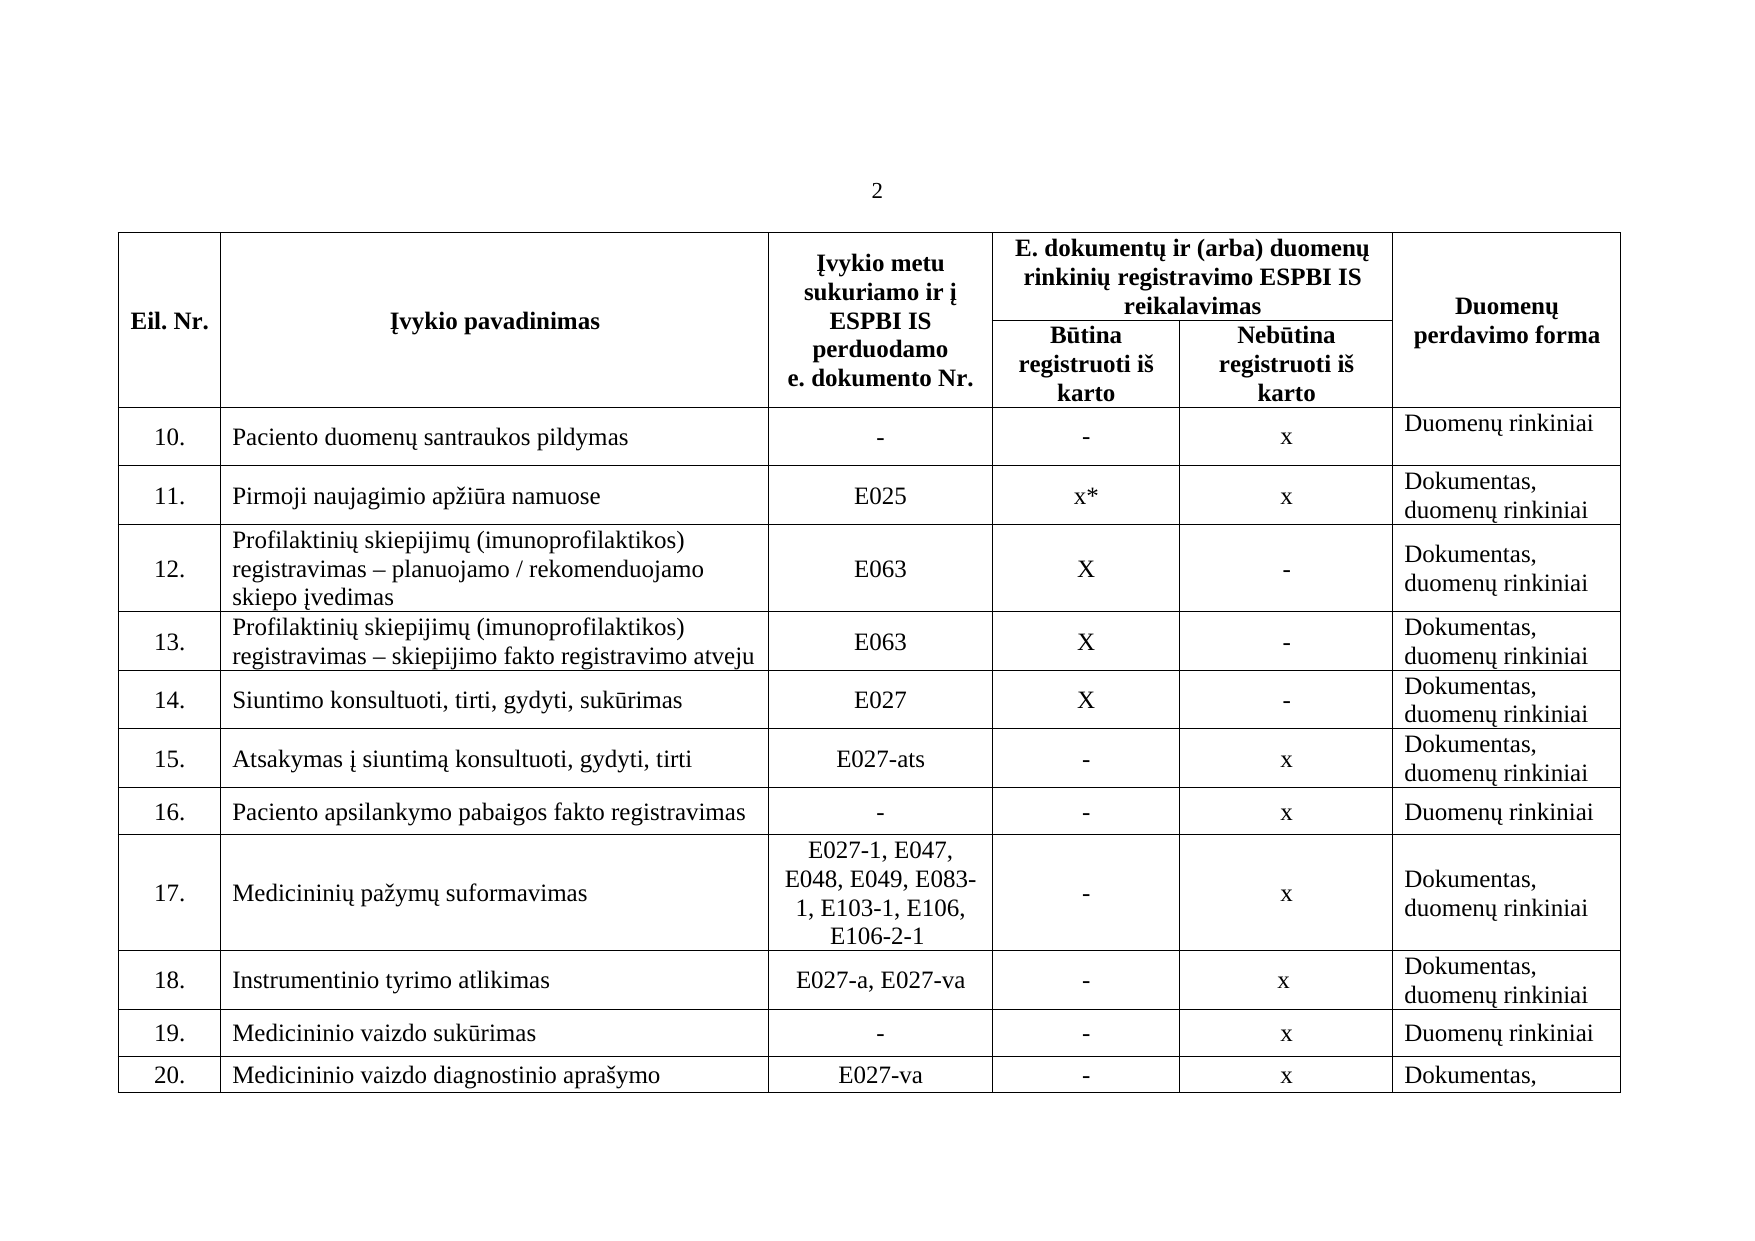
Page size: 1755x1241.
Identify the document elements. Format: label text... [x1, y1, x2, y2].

table_cell 17. [119, 835, 220, 950]
table_cell Medicininių pažymų suformavimas [221, 835, 768, 950]
table_cell Dokumentas, duomenų rinkiniai [1393, 835, 1620, 950]
table_cell Duomenų rinkiniai [1393, 408, 1620, 465]
table_cell 14. [119, 671, 220, 728]
table_cell - [993, 729, 1179, 787]
table_cell Pirmoji naujagimio apžiūra namuose [221, 466, 768, 524]
table_cell x [1180, 729, 1392, 787]
table_cell 13. [119, 612, 220, 670]
table_cell - [1180, 525, 1392, 611]
table_cell x [1180, 1010, 1392, 1056]
table_cell Dokumentas, duomenų rinkiniai [1393, 671, 1620, 728]
table_cell E025 [769, 466, 992, 524]
table_cell Profilaktinių skiepijimų (imunoprofilaktikos) registravimas – planuojamo / rekomenduojamo skiepo įvedimas [221, 525, 768, 611]
table_cell - [769, 1010, 992, 1056]
table_cell Dokumentas, duomenų rinkiniai [1393, 729, 1620, 787]
table_cell x [1180, 788, 1392, 834]
table_cell x [1180, 466, 1392, 524]
table_cell Dokumentas, [1393, 1057, 1620, 1092]
table_cell 11. [119, 466, 220, 524]
table_cell E063 [769, 525, 992, 611]
table_cell Dokumentas, duomenų rinkiniai [1393, 466, 1620, 524]
table_cell Medicininio vaizdo diagnostinio aprašymo [221, 1057, 768, 1092]
table_cell E063 [769, 612, 992, 670]
table_cell x [1180, 951, 1392, 1009]
table_cell - [769, 788, 992, 834]
table_cell x [1180, 835, 1392, 950]
table_cell Dokumentas, duomenų rinkiniai [1393, 525, 1620, 611]
table_cell X [993, 525, 1179, 611]
table_cell Siuntimo konsultuoti, tirti, gydyti, sukūrimas [221, 671, 768, 728]
table_header Duomenų perdavimo forma [1393, 233, 1620, 407]
table_cell E027-va [769, 1057, 992, 1092]
table_cell Dokumentas, duomenų rinkiniai [1393, 612, 1620, 670]
table_cell E027-a, E027-va [769, 951, 992, 1009]
table_cell Nebūtina registruoti iš karto [1180, 321, 1392, 407]
table_cell x [1180, 1057, 1392, 1092]
table_cell 19. [119, 1010, 220, 1056]
table_header Eil. Nr. [119, 233, 220, 407]
table_cell Paciento apsilankymo pabaigos fakto registravimas [221, 788, 768, 834]
table_cell - [1180, 612, 1392, 670]
table_cell - [993, 408, 1179, 465]
table_cell - [993, 1010, 1179, 1056]
table_cell Būtina registruoti iš karto [993, 321, 1179, 407]
table_cell Dokumentas, duomenų rinkiniai [1393, 951, 1620, 1009]
table_cell - [993, 1057, 1179, 1092]
table_cell - [993, 951, 1179, 1009]
table_cell 12. [119, 525, 220, 611]
table_cell x [1180, 408, 1392, 465]
table_cell E027 [769, 671, 992, 728]
table_cell Medicininio vaizdo sukūrimas [221, 1010, 768, 1056]
table_cell Paciento duomenų santraukos pildymas [221, 408, 768, 465]
table_header Įvykio pavadinimas [221, 233, 768, 407]
table_cell Atsakymas į siuntimą konsultuoti, gydyti, tirti [221, 729, 768, 787]
table_cell 15. [119, 729, 220, 787]
table_cell - [993, 788, 1179, 834]
table_cell X [993, 612, 1179, 670]
table_cell Profilaktinių skiepijimų (imunoprofilaktikos) registravimas – skiepijimo fakto registravimo atveju [221, 612, 768, 670]
table_cell 20. [119, 1057, 220, 1092]
table_cell - [1180, 671, 1392, 728]
table_cell E027-1, E047, E048, E049, E083-1, E103-1, E106, E106-2-1 [769, 835, 992, 950]
table_cell E027-ats [769, 729, 992, 787]
table_cell X [993, 671, 1179, 728]
table_cell - [993, 835, 1179, 950]
table_cell 16. [119, 788, 220, 834]
table_header Įvykio metu sukuriamo ir į ESPBI IS perduodamo e. dokumento Nr. [769, 233, 992, 407]
table_cell Duomenų rinkiniai [1393, 788, 1620, 834]
table_cell Instrumentinio tyrimo atlikimas [221, 951, 768, 1009]
table_header E. dokumentų ir (arba) duomenų rinkinių registravimo ESPBI IS reikalavimas [993, 233, 1392, 319]
table_cell 18. [119, 951, 220, 1009]
table_cell Duomenų rinkiniai [1393, 1010, 1620, 1056]
table_cell 10. [119, 408, 220, 465]
table_cell x* [993, 466, 1179, 524]
table_cell - [769, 408, 992, 465]
